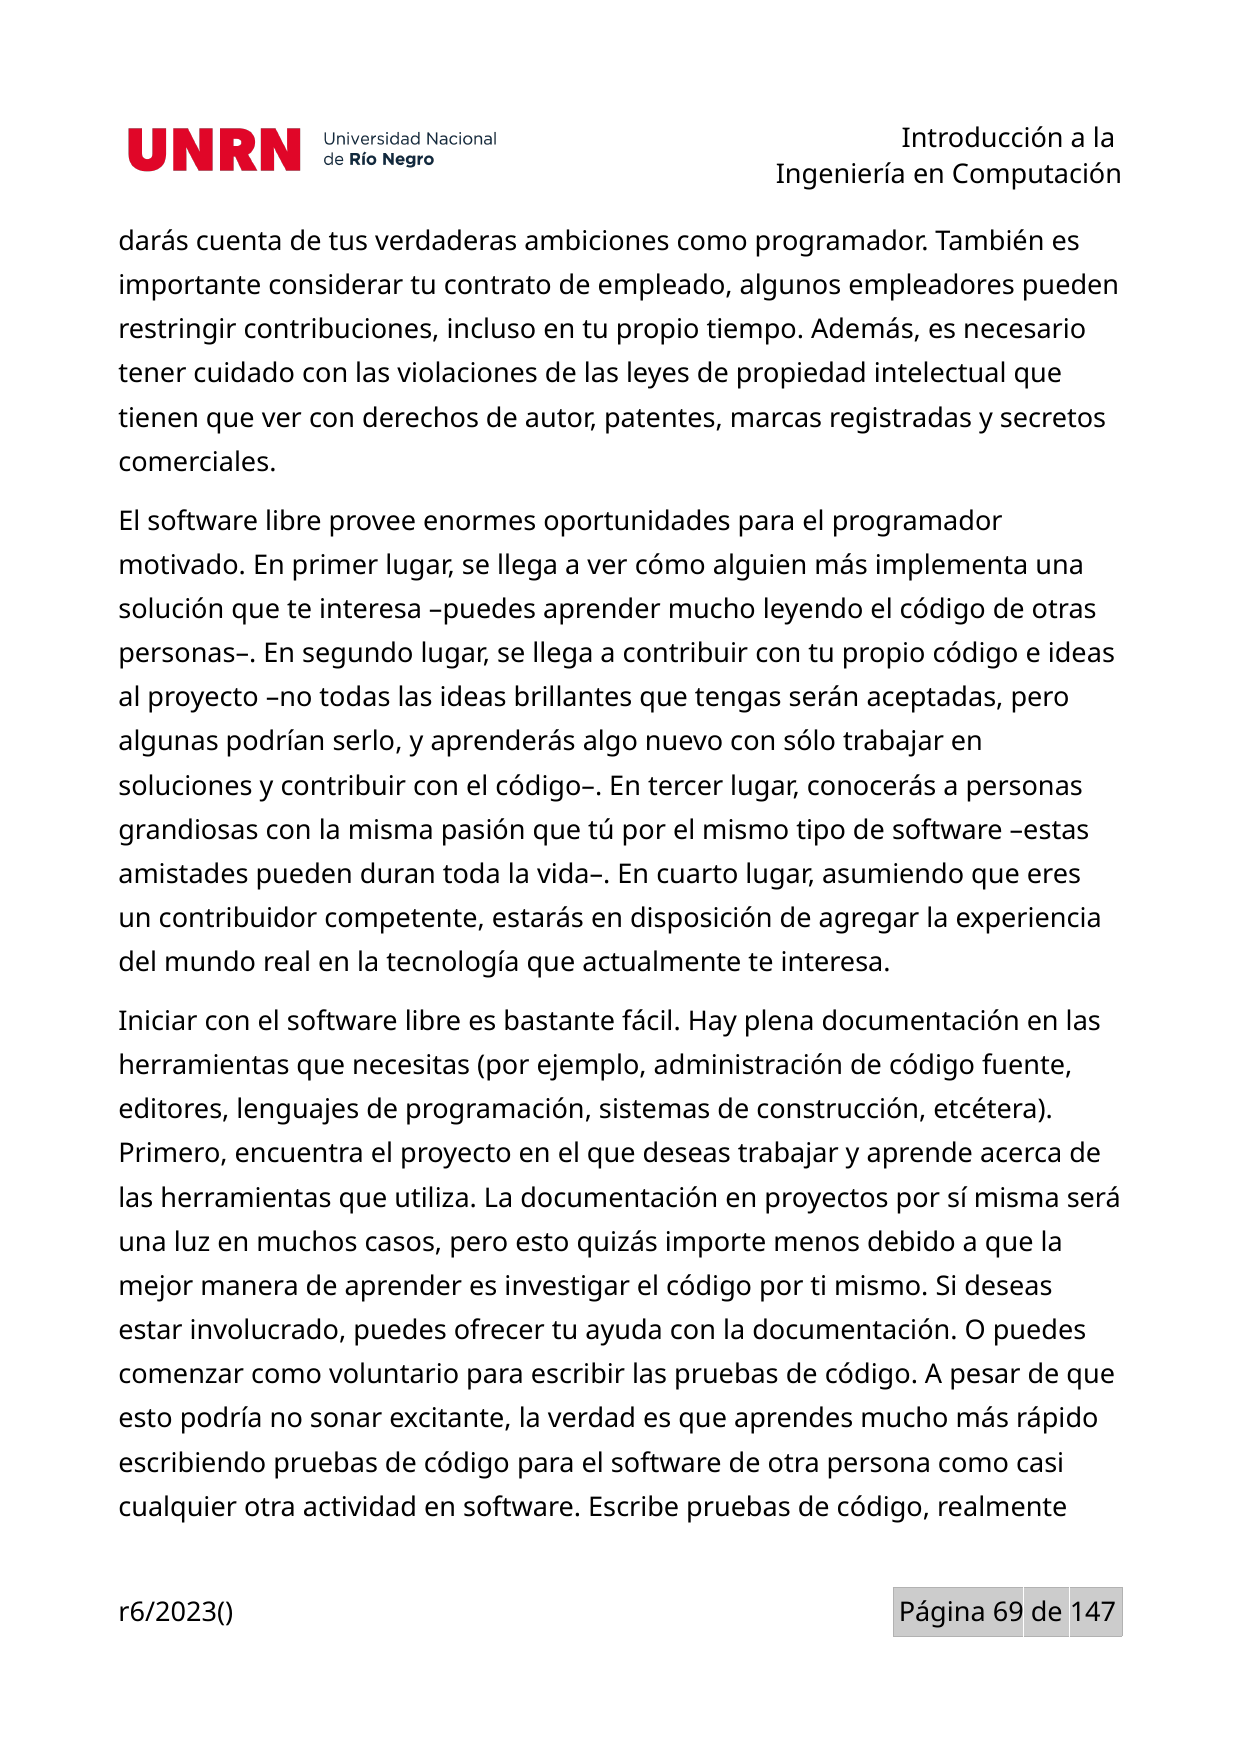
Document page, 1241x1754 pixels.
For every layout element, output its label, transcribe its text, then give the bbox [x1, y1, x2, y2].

text Iniciar con el software libre es bastante fácil. Hay plena documentación en las herramientas que necesitas (por ejemplo, administración de código fuente, editores, lenguajes de programación, sistemas de construcción, etcétera). Primero, encuentra el proyecto en el que deseas trabajar y aprende acerca de las herramientas que utiliza. La documentación en proyectos por sí misma será una luz en muchos casos, pero esto quizás importe menos debido a que la mejor manera de aprender es investigar el código por ti mismo. Si deseas estar involucrado, puedes ofrecer tu ayuda con la documentación. O puedes comenzar como voluntario para escribir las pruebas de código. A pesar de que esto podría no sonar excitante, la verdad es que aprendes mucho más rápido escribiendo pruebas de código para el software de otra persona como casi cualquier otra actividad en software. Escribe pruebas de código, realmente [118, 1001, 1122, 1524]
text darás cuenta de tus verdaderas ambiciones como programador. También es importante considerar tu contrato de empleado, algunos empleadores pueden restringir contribuciones, incluso en tu propio tiempo. Además, es necesario tener cuidado con las violaciones de las leyes de propiedad intelectual que tienen que ver con derechos de autor, patentes, marcas registradas y secretos comerciales. [118, 221, 1122, 479]
text El software libre provee enormes oportunidades para el programador motivado. En primer lugar, se llega a ver cómo alguien más implementa una solución que te interesa –puedes aprender mucho leyendo el código de otras personas–. En segundo lugar, se llega a contribuir con tu propio código e ideas al proyecto –no todas las ideas brillantes que tengas serán aceptadas, pero algunas podrían serlo­, y aprenderás algo nuevo con sólo trabajar en soluciones y contribuir con el código–. En tercer lugar, conocerás a personas grandiosas con la misma pasión que tú por el mismo tipo de software –estas amistades pueden duran toda la vida–. En cuarto lugar, asumiendo que eres un contribuidor competente, estarás en disposición de agregar la experiencia del mundo real en la tecnología que actualmente te interesa. [118, 501, 1122, 979]
picture [118, 118, 505, 180]
